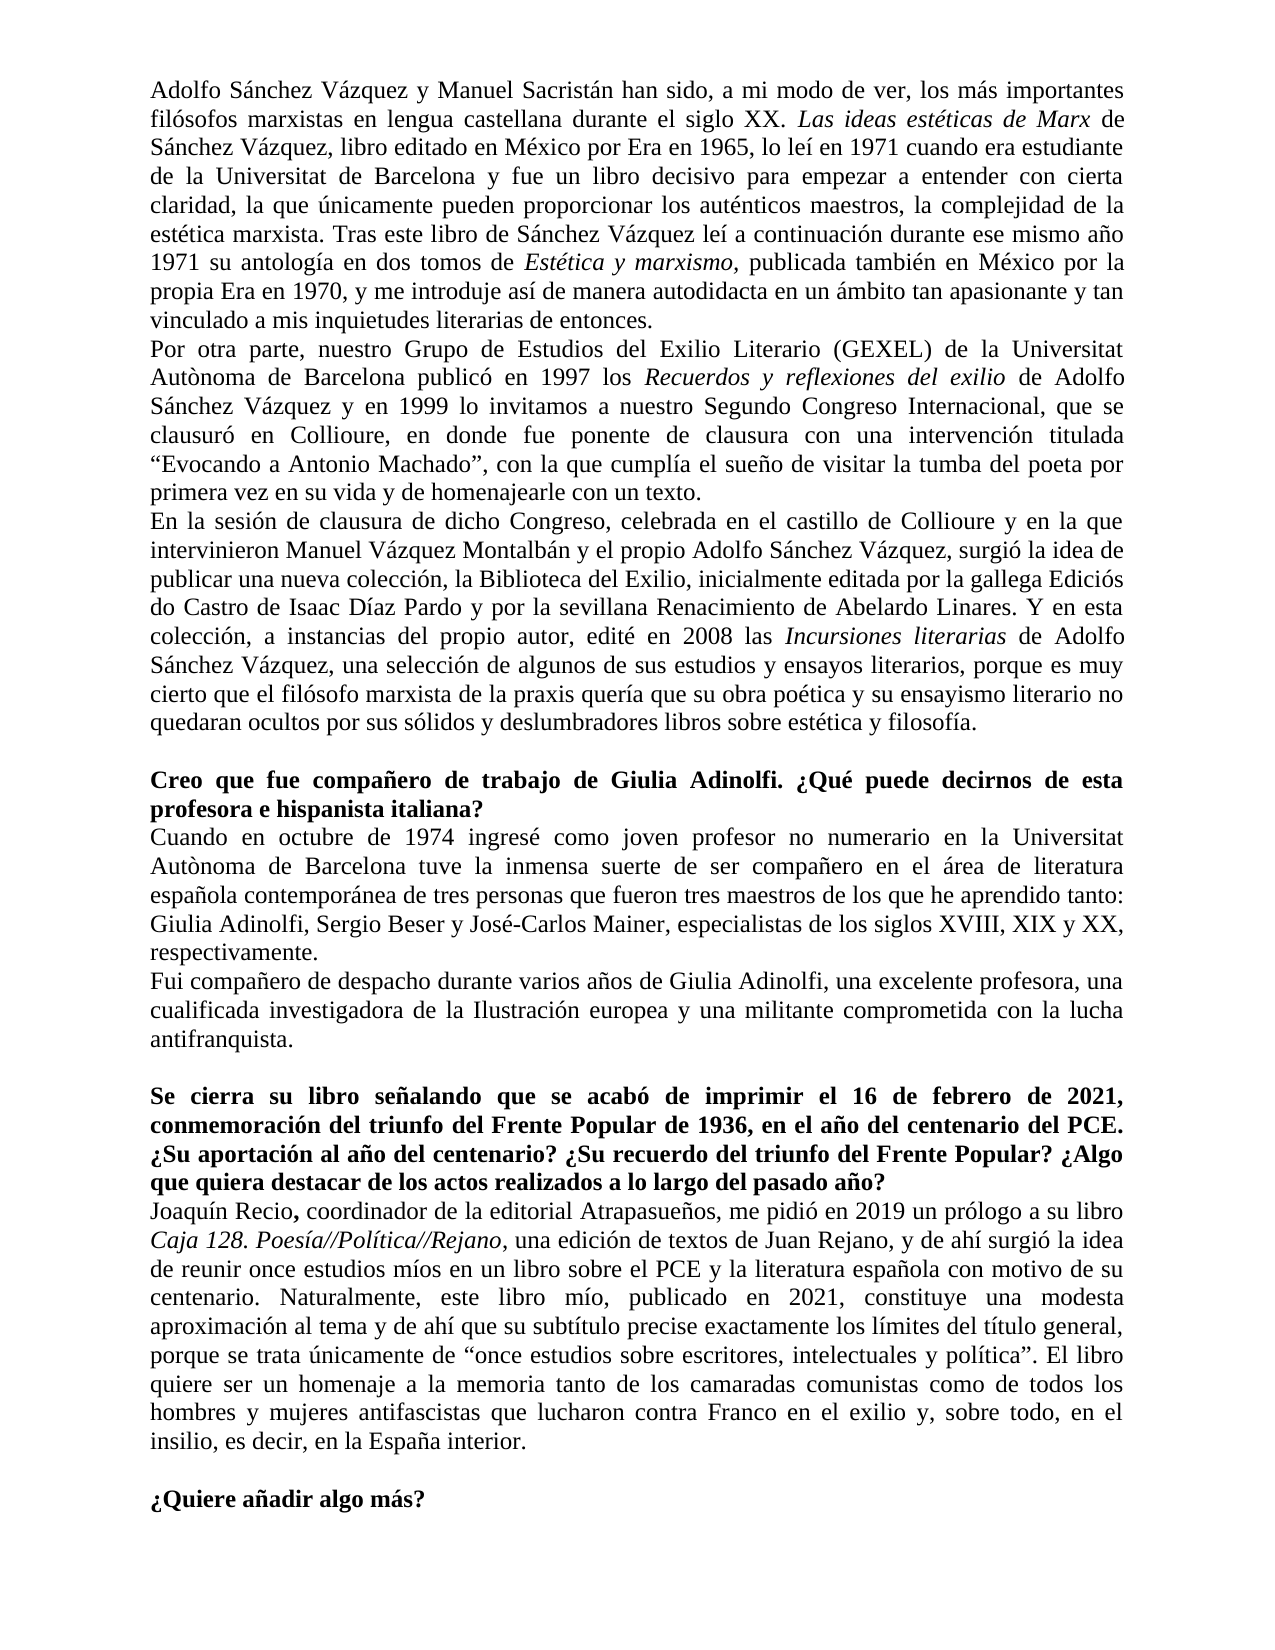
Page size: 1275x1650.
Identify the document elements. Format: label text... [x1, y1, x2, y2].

text Fui compañero de despacho durante varios años de Giulia Adinolfi, una excelente profesora, una cualificada investigadora de la Ilustración europea y una militante comprometida con la lucha antifranquista. [150, 966, 1125, 1052]
text Joaquín Recio, coordinador de la editorial Atrapasueños, me pidió en 2019 un prólogo a su libro Caja 128. Poesía//Política//Rejano, una edición de textos de Juan Rejano, y de ahí surgió la idea de reunir once estudios míos en un libro sobre el PCE y la literatura española con motivo de su centenario. Naturalmente, este libro mío, publicado en 2021, constituye una modesta aproximación al tema y de ahí que su subtítulo precise exactamente los límites del título general, porque se trata únicamente de “once estudios sobre escritores, intelectuales y política”. El libro quiere ser un homenaje a la memoria tanto de los camaradas comunistas como de todos los hombres y mujeres antifascistas que lucharon contra Franco en el exilio y, sobre todo, en el insilio, es decir, en la España interior. [150, 1196, 1125, 1455]
text Por otra parte, nuestro Grupo de Estudios del Exilio Literario (GEXEL) de la Universitat Autònoma de Barcelona publicó en 1997 los Recuerdos y reflexiones del exilio de Adolfo Sánchez Vázquez y en 1999 lo invitamos a nuestro Segundo Congreso Internacional, que se clausuró en Collioure, en donde fue ponente de clausura con una intervención titulada “Evocando a Antonio Machado”, con la que cumplía el sueño de visitar la tumba del poeta por primera vez en su vida y de homenajearle con un texto. [150, 334, 1125, 506]
text Cuando en octubre de 1974 ingresé como joven profesor no numerario en la Universitat Autònoma de Barcelona tuve la inmensa suerte de ser compañero en el área de literatura española contemporánea de tres personas que fueron tres maestros de los que he aprendido tanto: Giulia Adinolfi, Sergio Beser y José-Carlos Mainer, especialistas de los siglos XVIII, XIX y XX, respectivamente. [150, 822, 1125, 966]
text Creo que fue compañero de trabajo de Giulia Adinolfi. ¿Qué puede decirnos de esta profesora e hispanista italiana? [150, 765, 1125, 822]
text Se cierra su libro señalando que se acabó de imprimir el 16 de febrero de 2021, conmemoración del triunfo del Frente Popular de 1936, en el año del centenario del PCE. ¿Su aportación al año del centenario? ¿Su recuerdo del triunfo del Frente Popular? ¿Algo que quiera destacar de los actos realizados a lo largo del pasado año? [150, 1081, 1125, 1196]
text En la sesión de clausura de dicho Congreso, celebrada en el castillo de Collioure y en la que intervinieron Manuel Vázquez Montalbán y el propio Adolfo Sánchez Vázquez, surgió la idea de publicar una nueva colección, la Biblioteca del Exilio, inicialmente editada por la gallega Ediciós do Castro de Isaac Díaz Pardo y por la sevillana Renacimiento de Abelardo Linares. Y en esta colección, a instancias del propio autor, edité en 2008 las Incursiones literarias de Adolfo Sánchez Vázquez, una selección de algunos de sus estudios y ensayos literarios, porque es muy cierto que el filósofo marxista de la praxis quería que su obra poética y su ensayismo literario no quedaran ocultos por sus sólidos y deslumbradores libros sobre estética y filosofía. [150, 506, 1125, 736]
text ¿Quiere añadir algo más? [150, 1484, 1125, 1512]
text Adolfo Sánchez Vázquez y Manuel Sacristán han sido, a mi modo de ver, los más importantes filósofos marxistas en lengua castellana durante el siglo XX. Las ideas estéticas de Marx de Sánchez Vázquez, libro editado en México por Era en 1965, lo leí en 1971 cuando era estudiante de la Universitat de Barcelona y fue un libro decisivo para empezar a entender con cierta claridad, la que únicamente pueden proporcionar los auténticos maestros, la complejidad de la estética marxista. Tras este libro de Sánchez Vázquez leí a continuación durante ese mismo año 1971 su antología en dos tomos de Estética y marxismo, publicada también en México por la propia Era en 1970, y me introduje así de manera autodidacta en un ámbito tan apasionante y tan vinculado a mis inquietudes literarias de entonces. [150, 75, 1125, 334]
